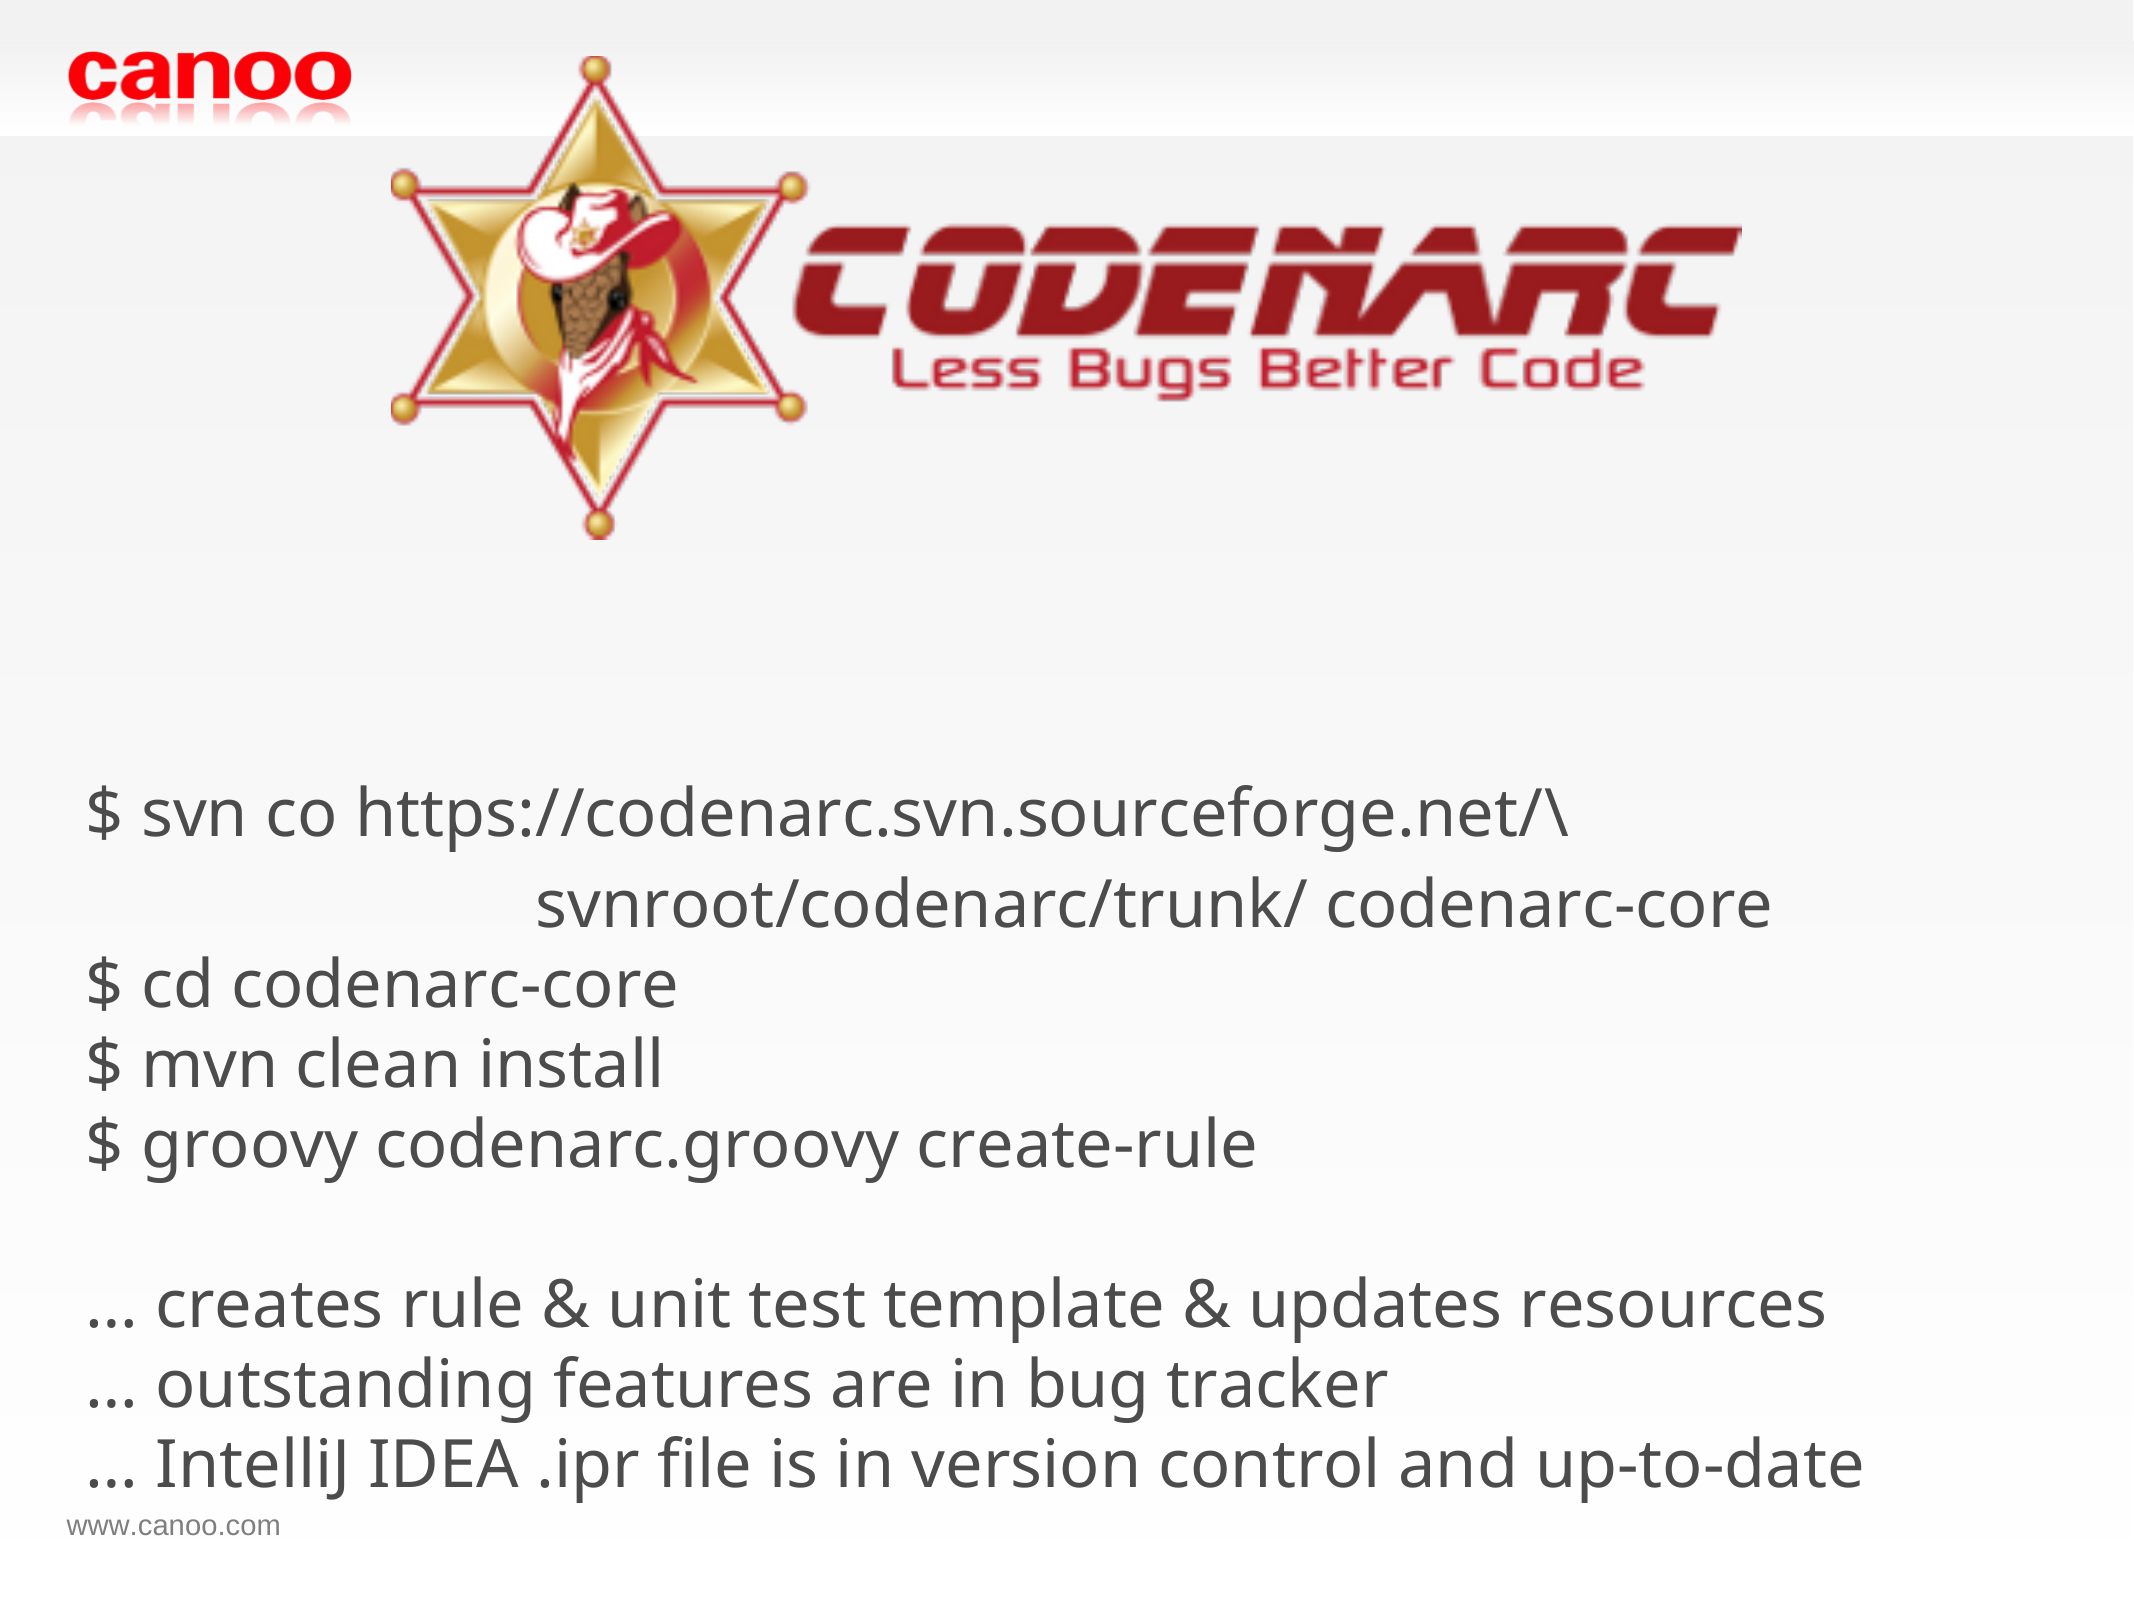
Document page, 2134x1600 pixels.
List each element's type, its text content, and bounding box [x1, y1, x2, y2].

picture [391, 56, 1742, 540]
picture [65, 48, 353, 154]
text_box $ svn co https://codenarc.svn.sourceforge.net/\ svnroot/codenarc/trunk/ codenarc-core $ cd codenarc-core $ mvn clean install $ groovy codenarc.groovy create-rule … creates rule & unit test template & updates resources … outstanding features are in bug tracker … IntelliJ IDEA .ipr file is in version control and up-to-date [70, 762, 2063, 1498]
